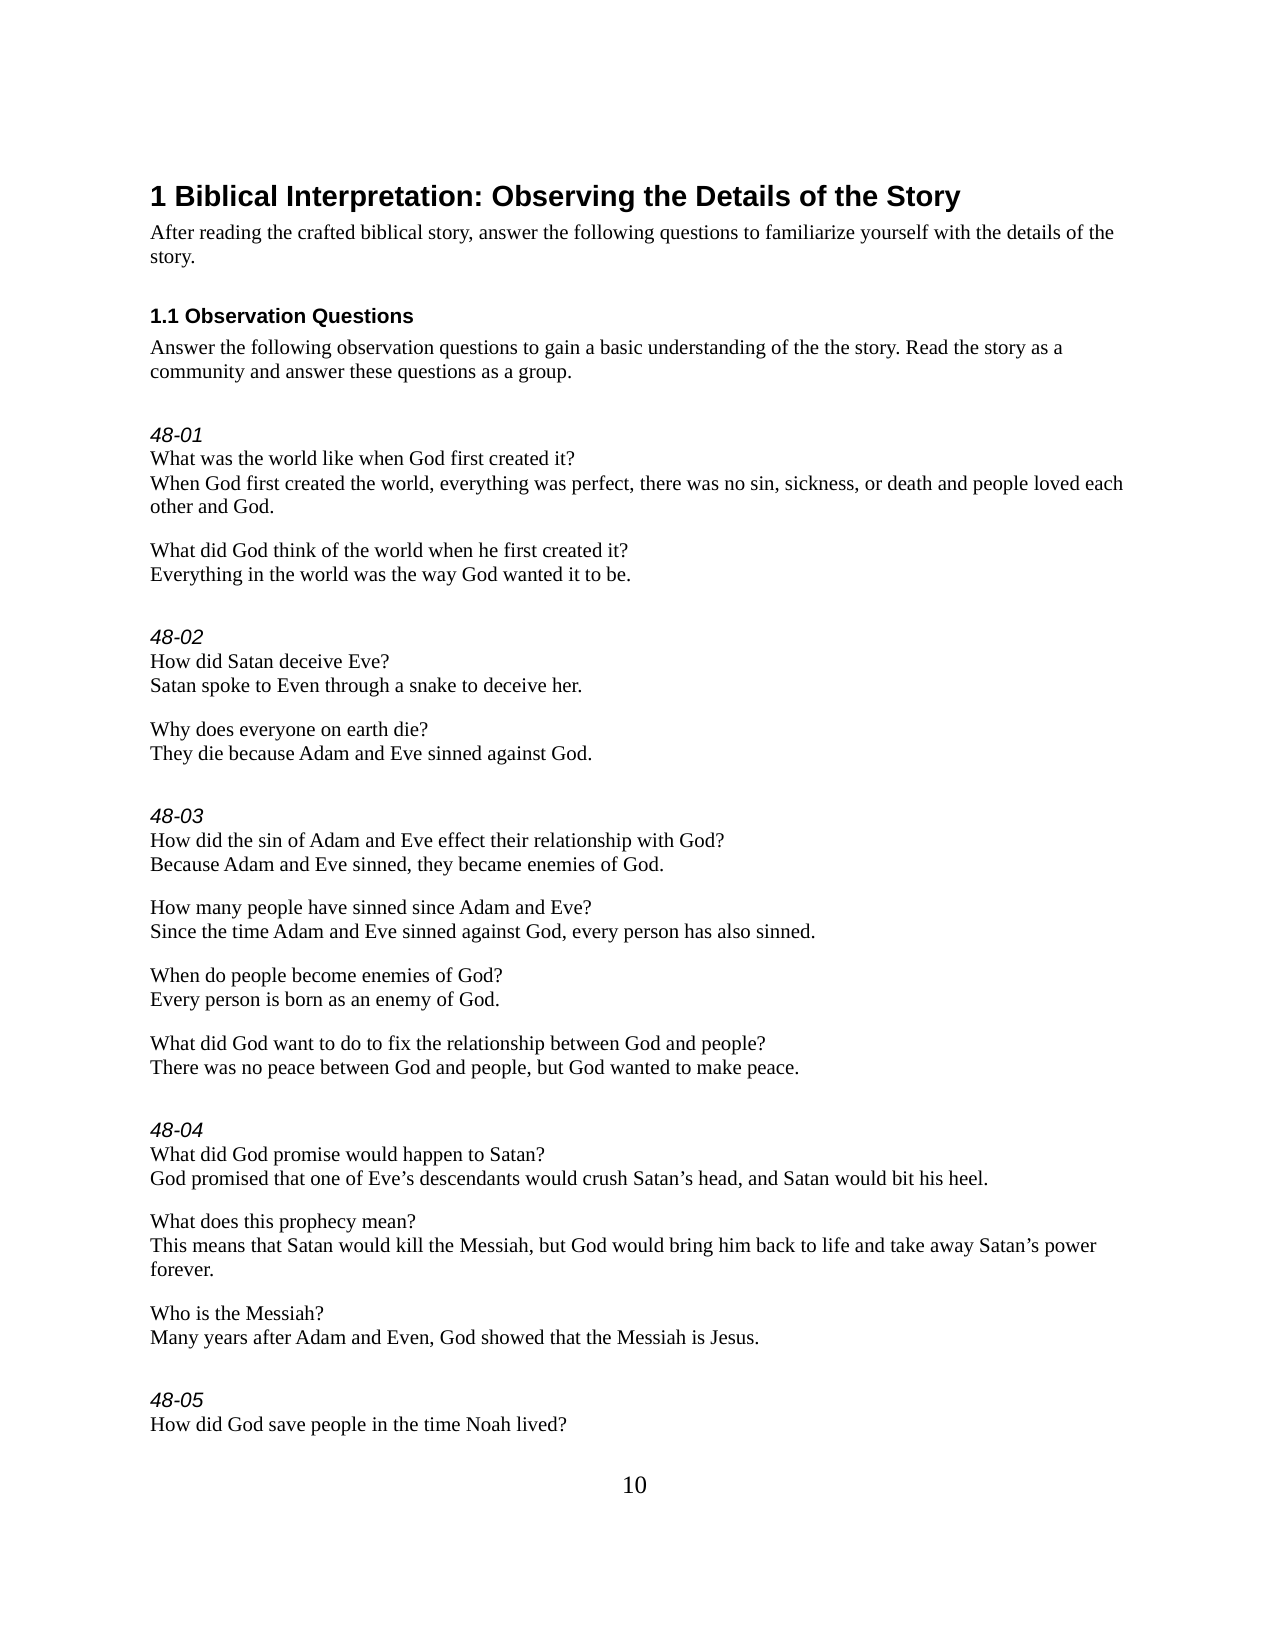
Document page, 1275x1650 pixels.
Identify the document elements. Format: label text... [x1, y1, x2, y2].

subtitle 1.1 Observation Questions [150, 304, 1125, 328]
text What was the world like when God first created it? When God first created the world, everything was perfect, there was no sin, sickness, or death and people loved each other and God. [150, 446, 1125, 518]
text How many people have sinned since Adam and Eve? Since the time Adam and Eve sinned against God, every person has also sinned. [150, 895, 1125, 943]
text When do people become enemies of God? Every person is born as an enemy of God. [150, 963, 1125, 1011]
text What did God promise would happen to Satan? God promised that one of Eve’s descendants would crush Satan’s head, and Satan would bit his heel. [150, 1142, 1125, 1190]
subtitle 48-01 [150, 422, 1125, 446]
subtitle 48-03 [150, 804, 1125, 828]
text How did Satan deceive Eve? Satan spoke to Even through a snake to deceive her. [150, 649, 1125, 697]
subtitle 48-02 [150, 625, 1125, 649]
text Who is the Messiah? Many years after Adam and Even, God showed that the Messiah is Jesus. [150, 1301, 1125, 1349]
subtitle 48-05 [150, 1388, 1125, 1412]
text Why does everyone on earth die? They die because Adam and Eve sinned against God. [150, 717, 1125, 765]
text What did God want to do to fix the relationship between God and people? There was no peace between God and people, but God wanted to make peace. [150, 1031, 1125, 1079]
text How did the sin of Adam and Eve effect their relationship with God? Because Adam and Eve sinned, they became enemies of God. [150, 828, 1125, 876]
subtitle 48-04 [150, 1118, 1125, 1142]
text What does this prophecy mean? This means that Satan would kill the Messiah, but God would bring him back to life and take away Satan’s power forever. [150, 1209, 1125, 1281]
subtitle 1 Biblical Interpretation: Observing the Details of the Story [150, 179, 1125, 212]
text How did God save people in the time Noah lived? [150, 1412, 1125, 1436]
text What did God think of the world when he first created it? Everything in the world was the way God wanted it to be. [150, 538, 1125, 586]
text After reading the crafted biblical story, answer the following questions to familiarize yourself with the details of the story. [150, 220, 1125, 268]
text Answer the following observation questions to gain a basic understanding of the the story. Read the story as a community and answer these questions as a group. [150, 335, 1125, 383]
